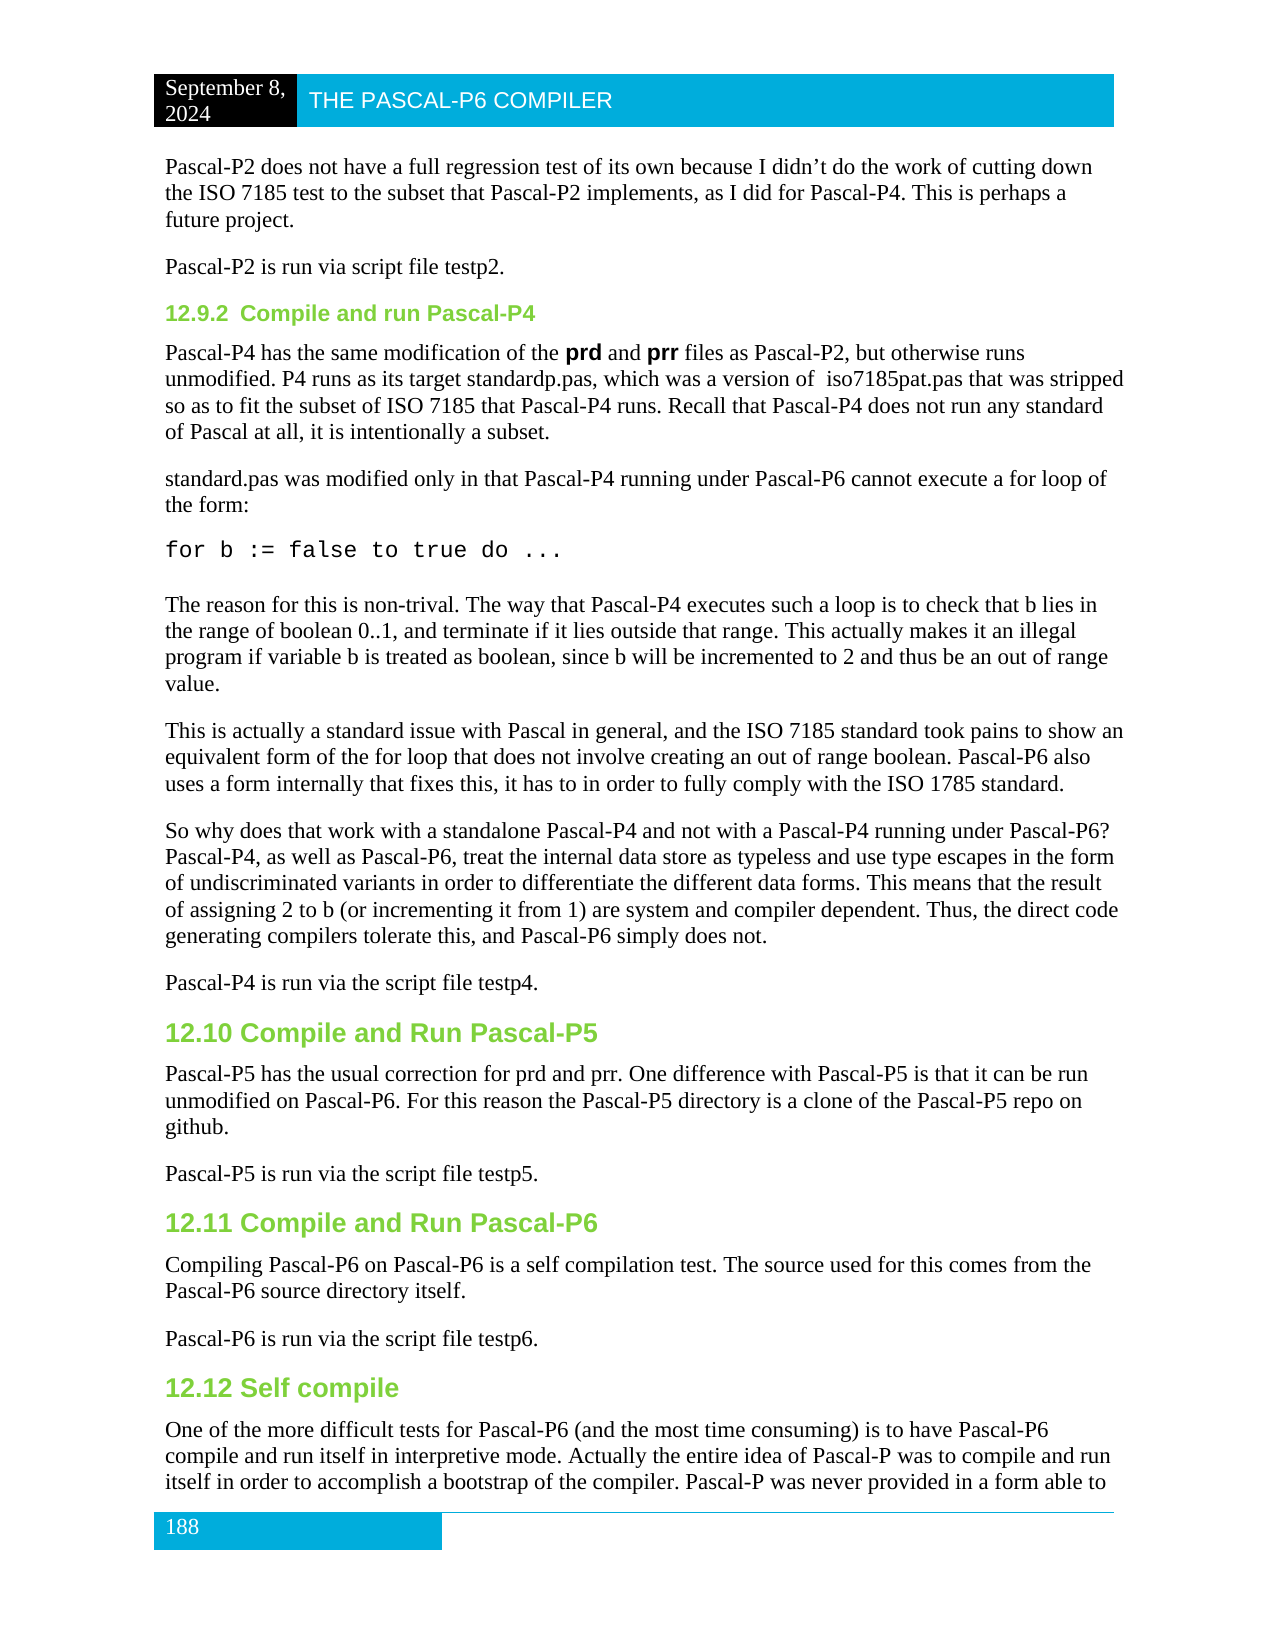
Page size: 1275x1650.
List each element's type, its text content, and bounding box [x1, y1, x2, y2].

text standard.pas was modified only in that Pascal-P4 running under Pascal-P6 cannot execute a for loop of the form: [165, 465, 1125, 518]
text Pascal-P6 is run via the script file testp6. [165, 1325, 1125, 1351]
subtitle Self compile [165, 1372, 1125, 1403]
subtitle Compile and Run Pascal-P6 [165, 1207, 1125, 1239]
text Pascal-P4 is run via the script file testp4. [165, 969, 1125, 996]
text Pascal-P2 is run via script file testp2. [165, 253, 1125, 279]
text for b := false to true do ... [165, 539, 1125, 565]
text Pascal-P2 does not have a full regression test of its own because I didn’t do the work of cutting down the ISO 7185 test to the subset that Pascal-P2 implements, as I did for Pascal-P4. This is perhaps a future project. [165, 153, 1125, 232]
text This is actually a standard issue with Pascal in general, and the ISO 7185 standard took pains to show an equivalent form of the for loop that does not involve creating an out of range boolean. Pascal-P6 also uses a form internally that fixes this, it has to in order to fully comply with the ISO 1785 standard. [165, 717, 1125, 796]
subtitle Compile and run Pascal-P4 [165, 300, 1125, 326]
text The reason for this is non-trival. The way that Pascal-P4 executes such a loop is to check that b lies in the range of boolean 0..1, and terminate if it lies outside that range. This actually makes it an illegal program if variable b is treated as boolean, since b will be incremented to 2 and thus be an out of range value. [165, 591, 1125, 696]
text Pascal-P4 has the same modification of the prd and prr files as Pascal-P2, but otherwise runs unmodified. P4 runs as its target standardp.pas, which was a version of iso7185pat.pas that was stripped so as to fit the subset of ISO 7185 that Pascal-P4 runs. Recall that Pascal-P4 does not run any standard of Pascal at all, it is intentionally a subset. [165, 339, 1125, 444]
text Pascal-P5 is run via the script file testp5. [165, 1160, 1125, 1187]
text So why does that work with a standalone Pascal-P4 and not with a Pascal-P4 running under Pascal-P6? Pascal-P4, as well as Pascal-P6, treat the internal data store as typeless and use type escapes in the form of undiscriminated variants in order to differentiate the different data forms. This means that the result of assigning 2 to b (or incrementing it from 1) are system and compiler dependent. Thus, the direct code generating compilers tolerate this, and Pascal-P6 simply does not. [165, 817, 1125, 948]
text Pascal-P5 has the usual correction for prd and prr. One difference with Pascal-P5 is that it can be run unmodified on Pascal-P6. For this reason the Pascal-P5 directory is a clone of the Pascal-P5 repo on github. [165, 1060, 1125, 1139]
subtitle Compile and Run Pascal-P5 [165, 1017, 1125, 1048]
text One of the more difficult tests for Pascal-P6 (and the most time consuming) is to have Pascal-P6 compile and run itself in interpretive mode. Actually the entire idea of Pascal-P was to compile and run itself in order to accomplish a bootstrap of the compiler. Pascal-P was never provided in a form able to [165, 1416, 1125, 1495]
text Compiling Pascal-P6 on Pascal-P6 is a self compilation test. The source used for this comes from the Pascal-P6 source directory itself. [165, 1251, 1125, 1304]
